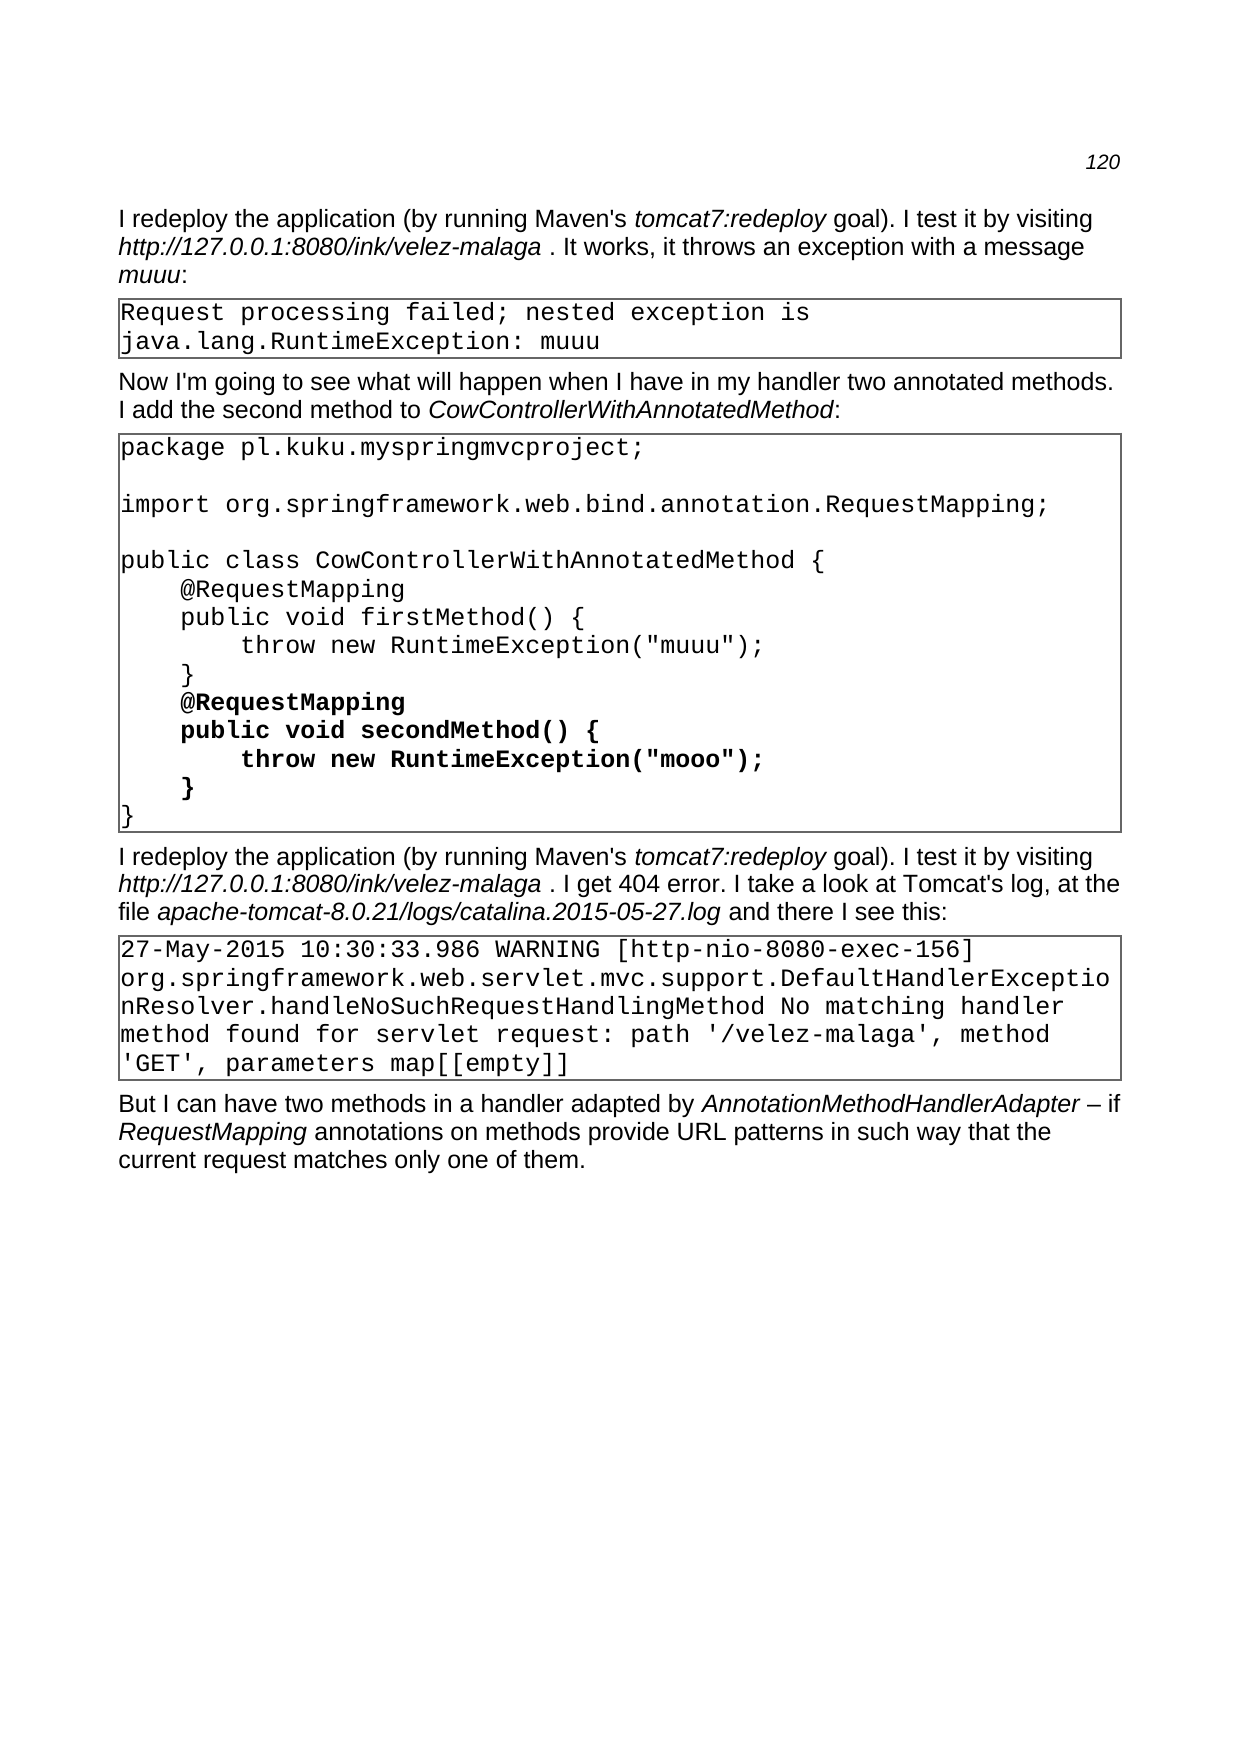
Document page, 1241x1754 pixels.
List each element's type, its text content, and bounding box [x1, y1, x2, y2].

text I redeploy the application (by running Maven's tomcat7:redeploy goal). I test it by visiting http://127.0.0.1:8080/ink/velez-malaga . I get 404 error. I take a look at Tomcat's log, at the file apache-tomcat-8.0.21/logs/catalina.2015-05-27.log and there I see this: [118, 842, 1122, 926]
text Request processing failed; nested exception is java.lang.RuntimeException: muuu [120, 300, 1120, 357]
text Now I'm going to see what will happen when I have in my handler two annotated methods. I add the second method to CowControllerWithAnnotatedMethod: [118, 368, 1122, 423]
text 27-May-2015 10:30:33.986 WARNING [http-nio-8080-exec-156] org.springframework.web.servlet.mvc.support.DefaultHandlerExceptionResolver.handleNoSuchRequestHandlingMethod No matching handler method found for servlet request: path '/velez-malaga', method 'GET', parameters map[[empty]] [120, 937, 1120, 1079]
text public class CowControllerWithAnnotatedMethod { [120, 546, 1120, 574]
text @RequestMapping [120, 574, 1120, 602]
text public void firstMethod() { [120, 602, 1120, 631]
text I redeploy the application (by running Maven's tomcat7:redeploy goal). I test it by visiting http://127.0.0.1:8080/ink/velez-malaga . It works, it throws an exception with a message muuu: [118, 205, 1122, 289]
text throw new RuntimeException("muuu"); [120, 631, 1120, 659]
text @RequestMapping [120, 687, 1120, 716]
text } [120, 801, 1120, 831]
text package pl.kuku.myspringmvcproject; [120, 435, 1120, 463]
text import org.springframework.web.bind.annotation.RequestMapping; [120, 489, 1120, 519]
text throw new RuntimeException("mooo"); [120, 744, 1120, 772]
text } [120, 659, 1120, 687]
text } [120, 772, 1120, 801]
text But I can have two methods in a handler adapted by AnnotationMethodHandlerAdapter – if RequestMapping annotations on methods provide URL patterns in such way that the current request matches only one of them. [118, 1090, 1122, 1173]
text public void secondMethod() { [120, 716, 1120, 744]
